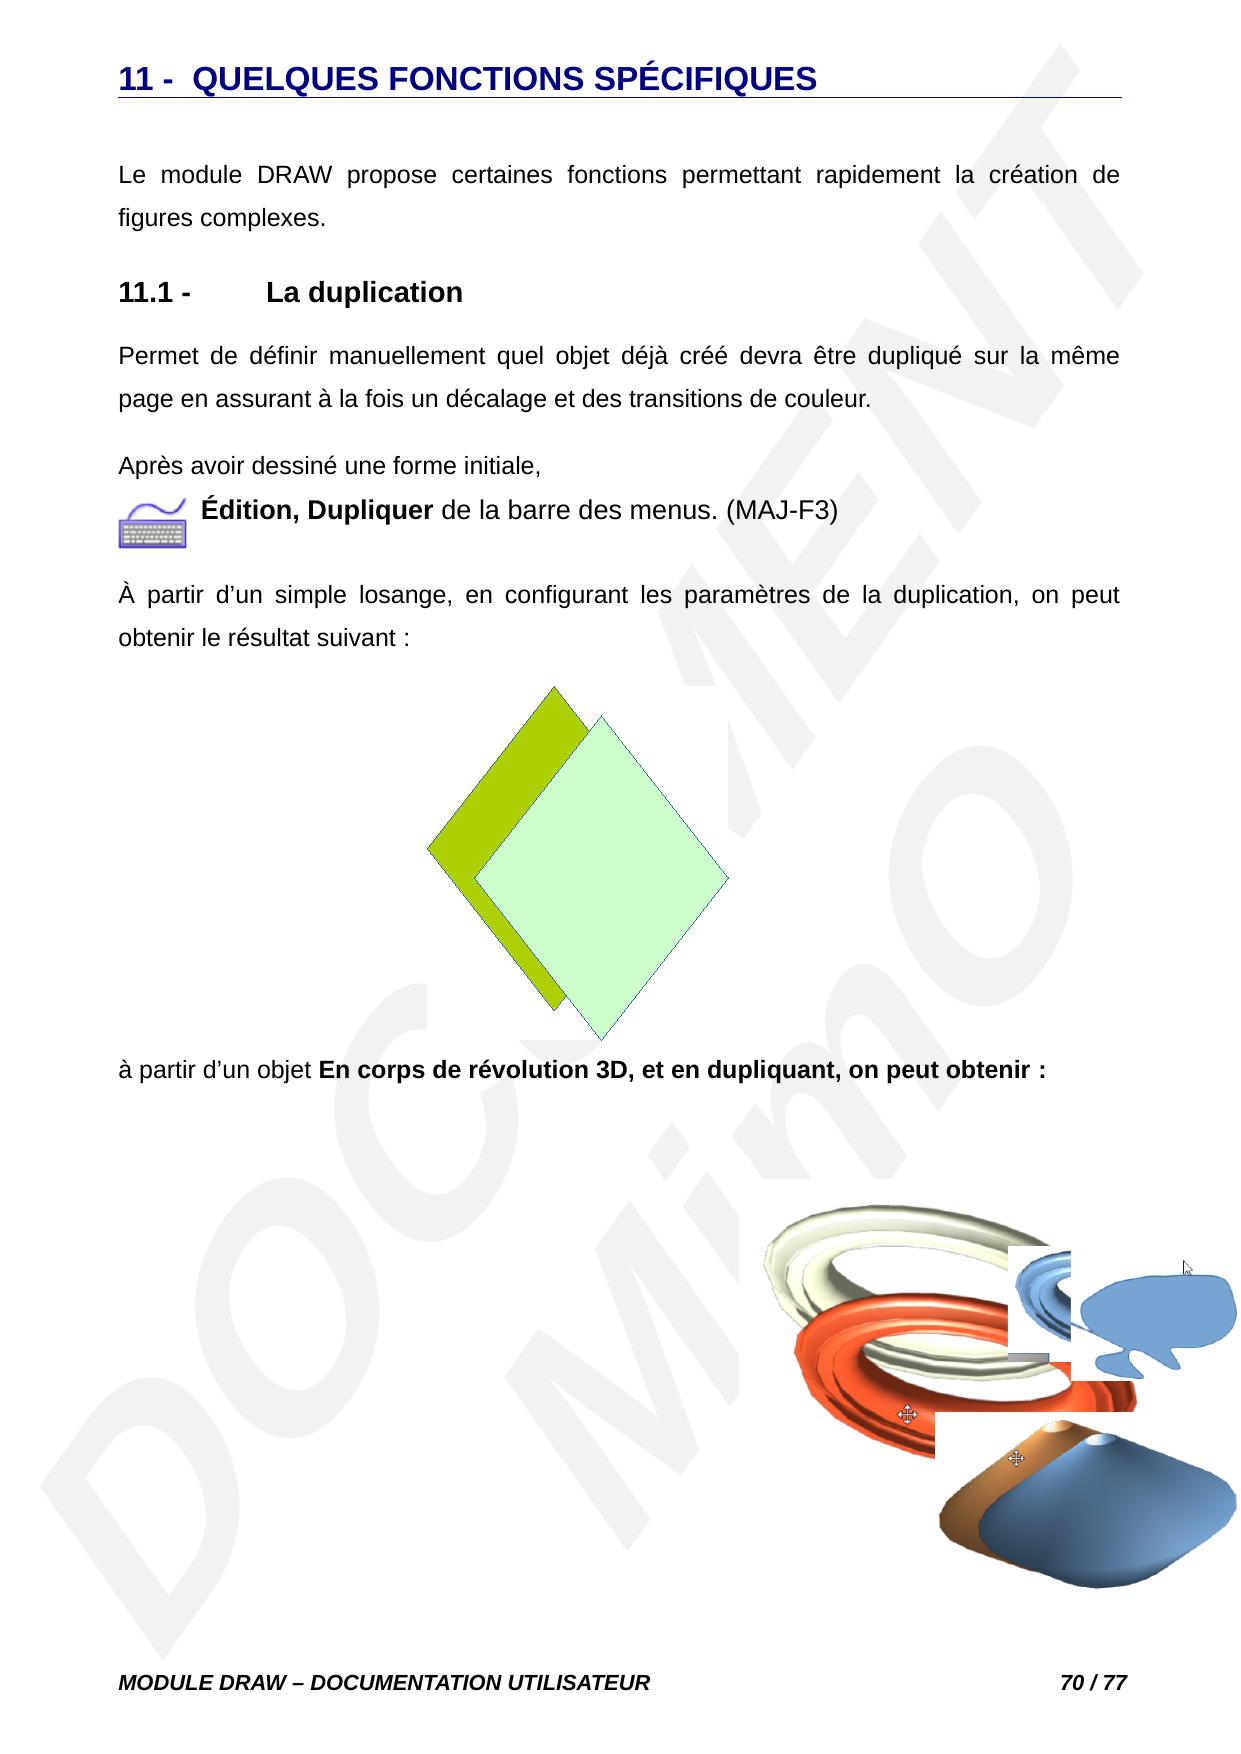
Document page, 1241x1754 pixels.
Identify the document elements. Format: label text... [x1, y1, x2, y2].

text à partir d’un objet En corps de révolution 3D, et en dupliquant, on peut obtenir : [118, 690, 1122, 1083]
text Permet de définir manuellement quel objet déjà créé devra être dupliqué sur la même page en assurant à la fois un décalage et des transitions de couleur. [118, 341, 1122, 413]
picture [739, 1179, 1241, 1598]
picture [114, 487, 189, 562]
subtitle La duplication [118, 275, 1122, 309]
text Le module DRAW propose certaines fonctions permettant rapidement la création de figures complexes. [118, 160, 1122, 232]
subtitle Quelques fonctions spécifiques [118, 59, 1122, 97]
text Après avoir dessiné une forme initiale, [118, 451, 1122, 479]
text Édition, Dupliquer de la barre des menus. (MAJ-F3) [189, 494, 1122, 525]
text à partir d’un simple losange, en configurant les paramètres de la duplication, on peut obtenir le résultat suivant : [118, 580, 1122, 652]
